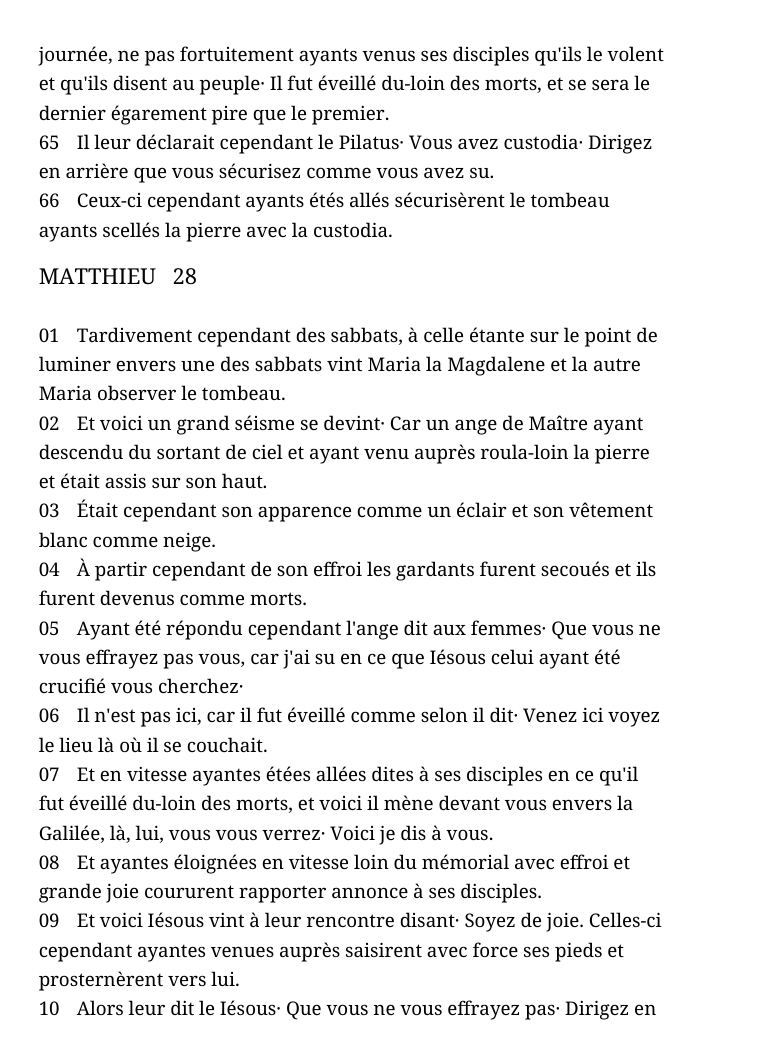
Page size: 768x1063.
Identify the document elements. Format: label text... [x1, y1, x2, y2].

text 01 Tardivement cependant des sabbats, à celle étante sur le point de luminer envers une des sabbats vint Maria la Magdalene et la autre Maria observer le tombeau. 02 Et voici un grand séisme se devint· Car un ange de Maître ayant descendu du sortant de ciel et ayant venu auprès roula-loin la pierre et était assis sur son haut. 03 Était cependant son apparence comme un éclair et son vêtement blanc comme neige. 04 À partir cependant de son effroi les gardants furent secoués et ils furent devenus comme morts. 05 Ayant été répondu cependant l'ange dit aux femmes· Que vous ne vous effrayez pas vous, car j'ai su en ce que Iésous celui ayant été crucifié vous cherchez· 06 Il n'est pas ici, car il fut éveillé comme selon il dit· Venez ici voyez le lieu là où il se couchait. 07 Et en vitesse ayantes étées allées dites à ses disciples en ce qu'il fut éveillé du-loin des morts, et voici il mène devant vous envers la Galilée, là, lui, vous vous verrez· Voici je dis à vous. 08 Et ayantes éloignées en vitesse loin du mémorial avec effroi et grande joie coururent rapporter annonce à ses disciples. 09 Et voici Iésous vint à leur rencontre disant· Soyez de joie. Celles-ci cependant ayantes venues auprès saisirent avec force ses pieds et prosternèrent vers lui. 10 Alors leur dit le Iésous· Que vous ne vous effrayez pas· Dirigez en [38, 295, 667, 1021]
text MATTHIEU 28 [38, 261, 667, 291]
text journée, ne pas fortuitement ayants venus ses disciples qu'ils le volent et qu'ils disent au peuple· Il fut éveillé du-loin des morts, et se sera le dernier égarement pire que le premier. 65 Il leur déclarait cependant le Pilatus· Vous avez custodia· Dirigez en arrière que vous sécurisez comme vous avez su. 66 Ceux-ci cependant ayants étés allés sécurisèrent le tombeau ayants scellés la pierre avec la custodia. [38, 41, 667, 242]
